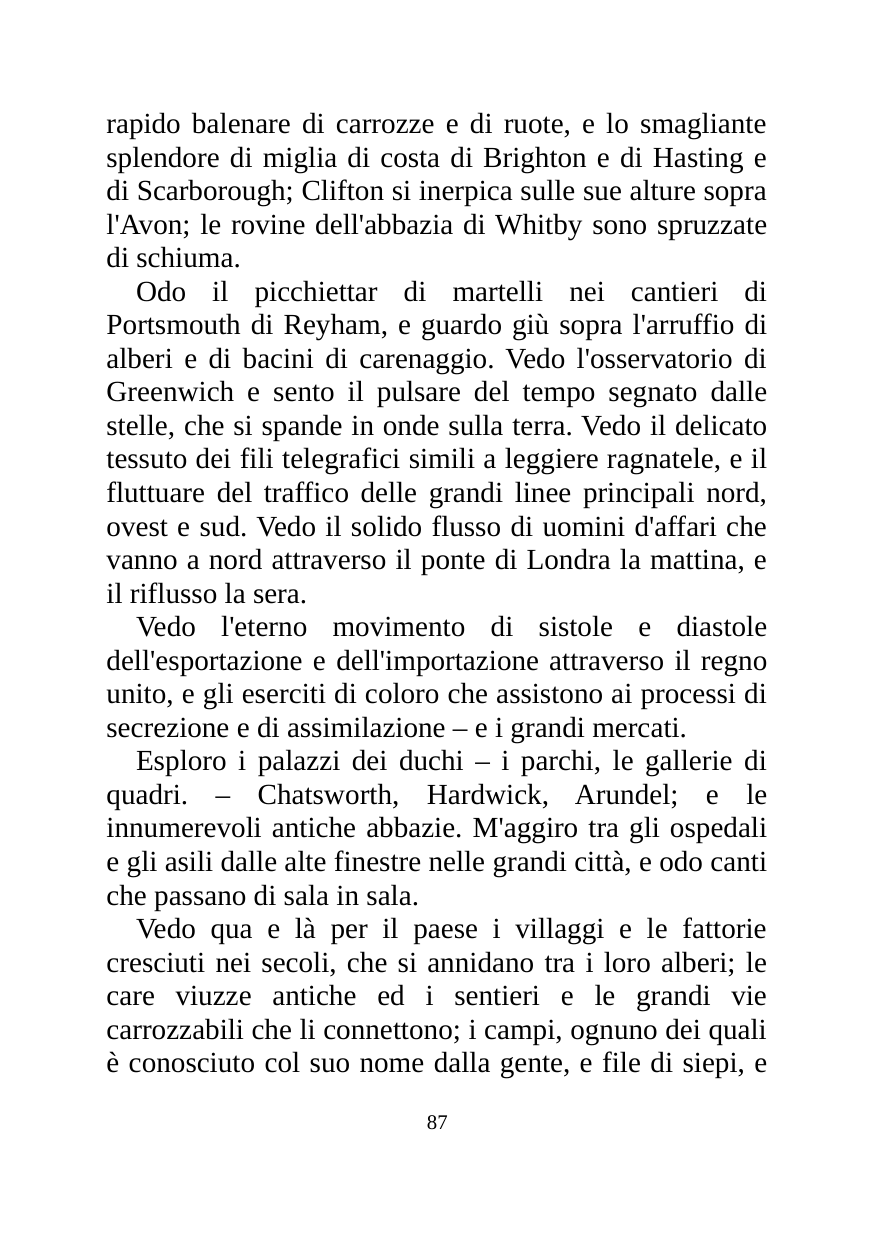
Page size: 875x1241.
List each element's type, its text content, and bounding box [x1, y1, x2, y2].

text Odo il picchiettar di martelli nei cantieri di Portsmouth di Reyham, e guardo giù sopra l'arruffio di alberi e di bacini di carenaggio. Vedo l'osservatorio di Greenwich e sento il pulsare del tempo segnato dalle stelle, che si spande in onde sulla terra. Vedo il delicato tessuto dei fili telegrafici simili a leggiere ragnatele, e il fluttuare del traffico delle grandi linee principali nord, ovest e sud. Vedo il solido flusso di uomini d'affari che vanno a nord attraverso il ponte di Londra la mattina, e il riflusso la sera. [106, 274, 768, 609]
text rapido balenare di carrozze e di ruote, e lo smagliante splendore di miglia di costa di Brighton e di Hasting e di Scarborough; Clifton si inerpica sulle sue alture sopra l'Avon; le rovine dell'abbazia di Whitby sono spruzzate di schiuma. [106, 106, 768, 274]
text Vedo qua e là per il paese i villaggi e le fattorie cresciuti nei secoli, che si annidano tra i loro alberi; le care viuzze antiche ed i sentieri e le grandi vie carrozzabili che li connettono; i campi, ognuno dei quali è conosciuto col suo nome dalla gente, e file di siepi, e [106, 911, 768, 1079]
text Esploro i palazzi dei duchi – i parchi, le gallerie di quadri. – Chatsworth, Hardwick, Arundel; e le innumerevoli antiche abbazie. M'aggiro tra gli ospedali e gli asili dalle alte finestre nelle grandi città, e odo canti che passano di sala in sala. [106, 743, 768, 911]
text Vedo l'eterno movimento di sistole e diastole dell'esportazione e dell'importazione attraverso il regno unito, e gli eserciti di coloro che assistono ai processi di secrezione e di assimilazione – e i grandi mercati. [106, 609, 768, 743]
